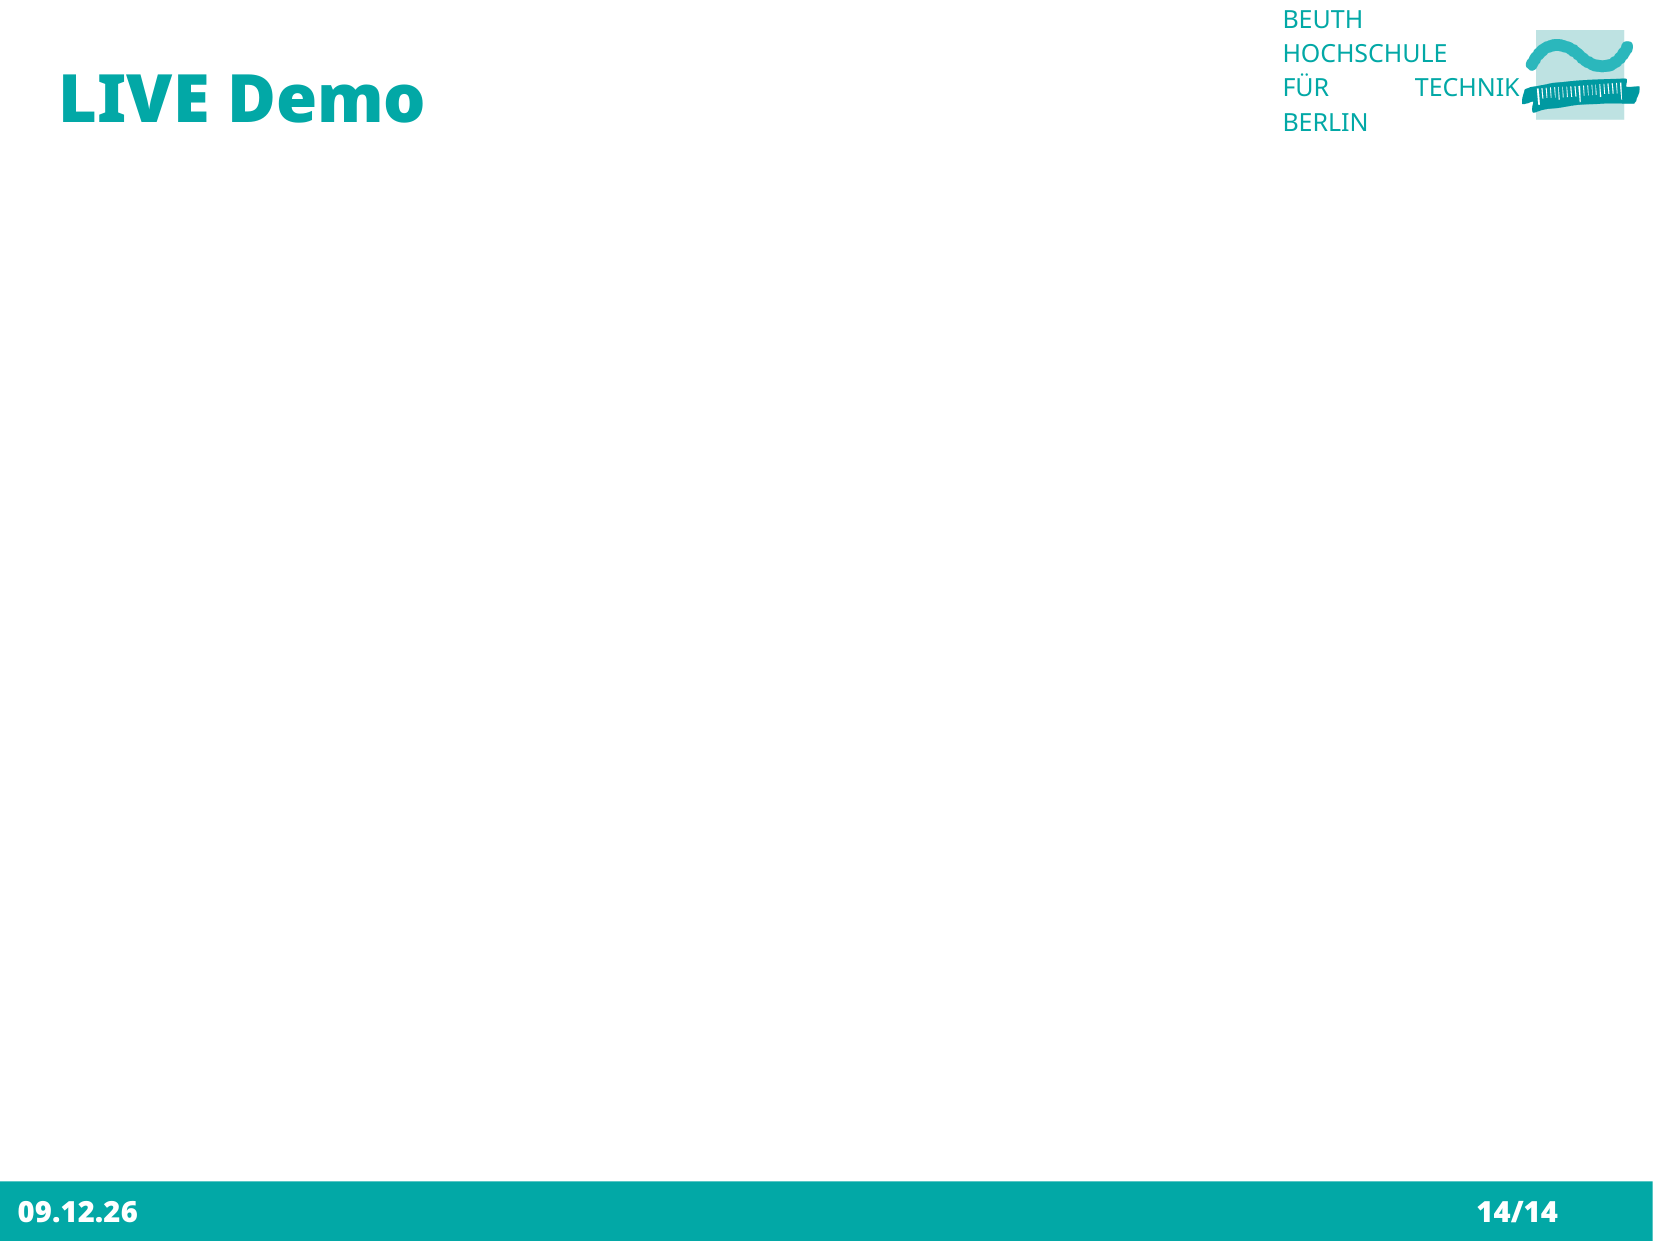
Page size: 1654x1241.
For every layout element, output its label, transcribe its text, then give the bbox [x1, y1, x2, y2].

title LIVE Demo [58, 35, 1240, 142]
picture [1522, 30, 1640, 120]
